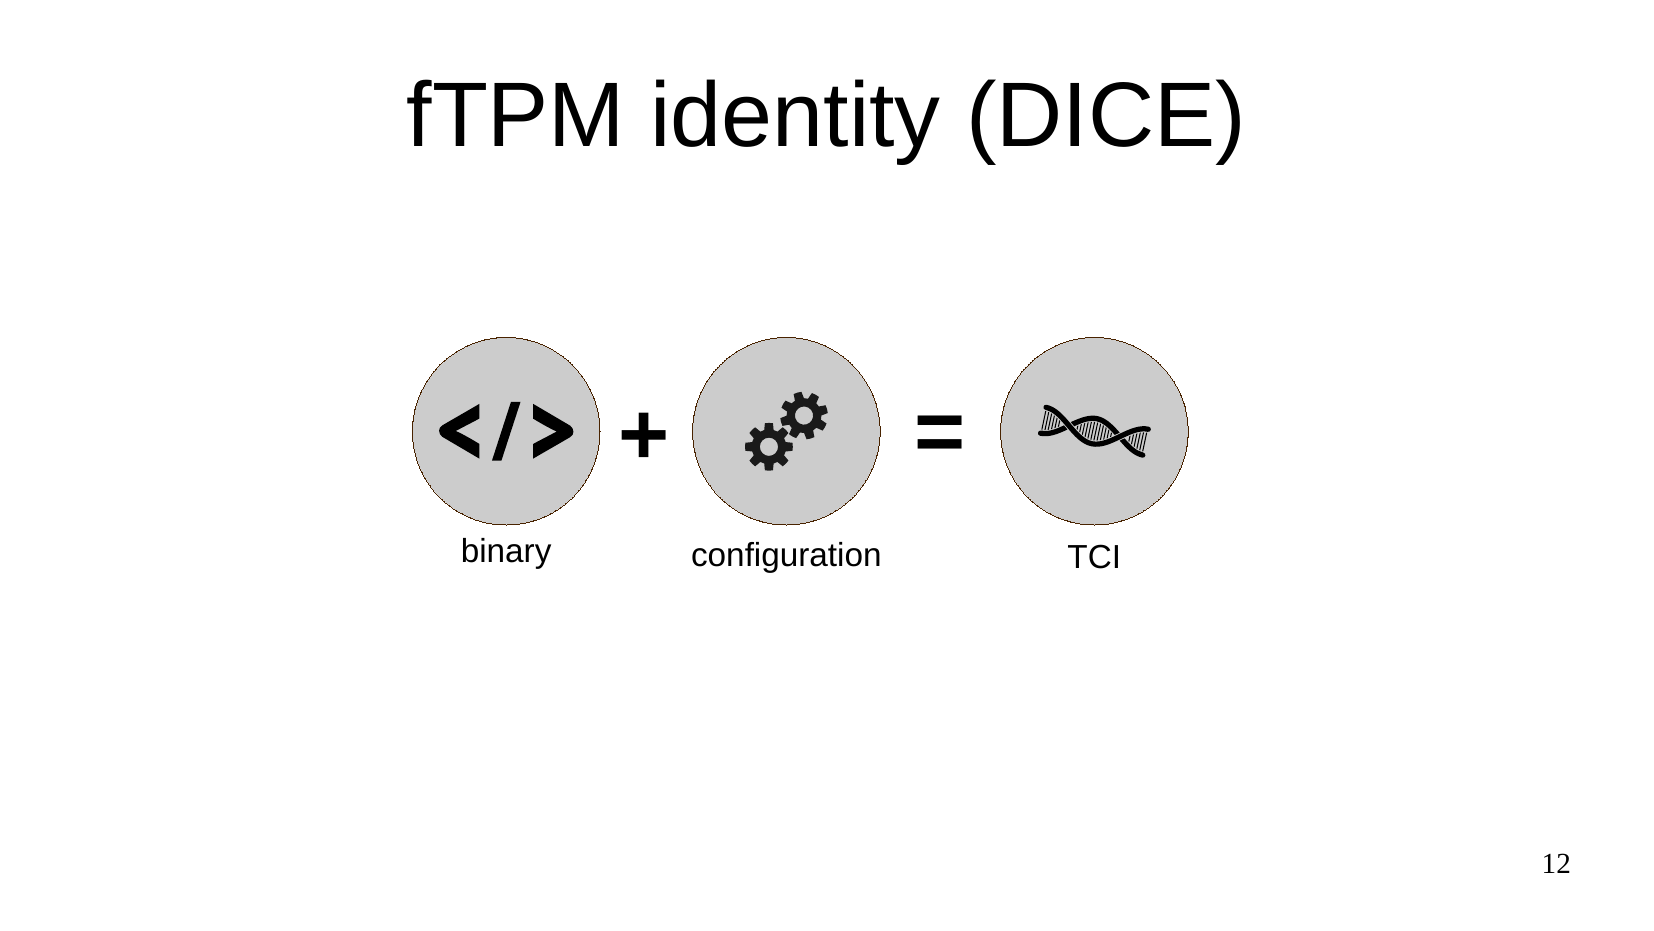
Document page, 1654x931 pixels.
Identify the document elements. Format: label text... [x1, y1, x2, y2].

picture [744, 391, 829, 472]
text_box [412, 337, 601, 513]
text_box + [603, 377, 679, 491]
title fTPM identity (DICE) [82, 37, 1571, 193]
text_box configuration [676, 517, 897, 593]
picture [439, 401, 574, 461]
text_box binary [446, 513, 567, 589]
text_box TCI [1052, 519, 1137, 595]
text_box [1000, 337, 1189, 519]
text_box [692, 337, 881, 517]
picture [1035, 401, 1154, 461]
text_box = [900, 375, 976, 488]
